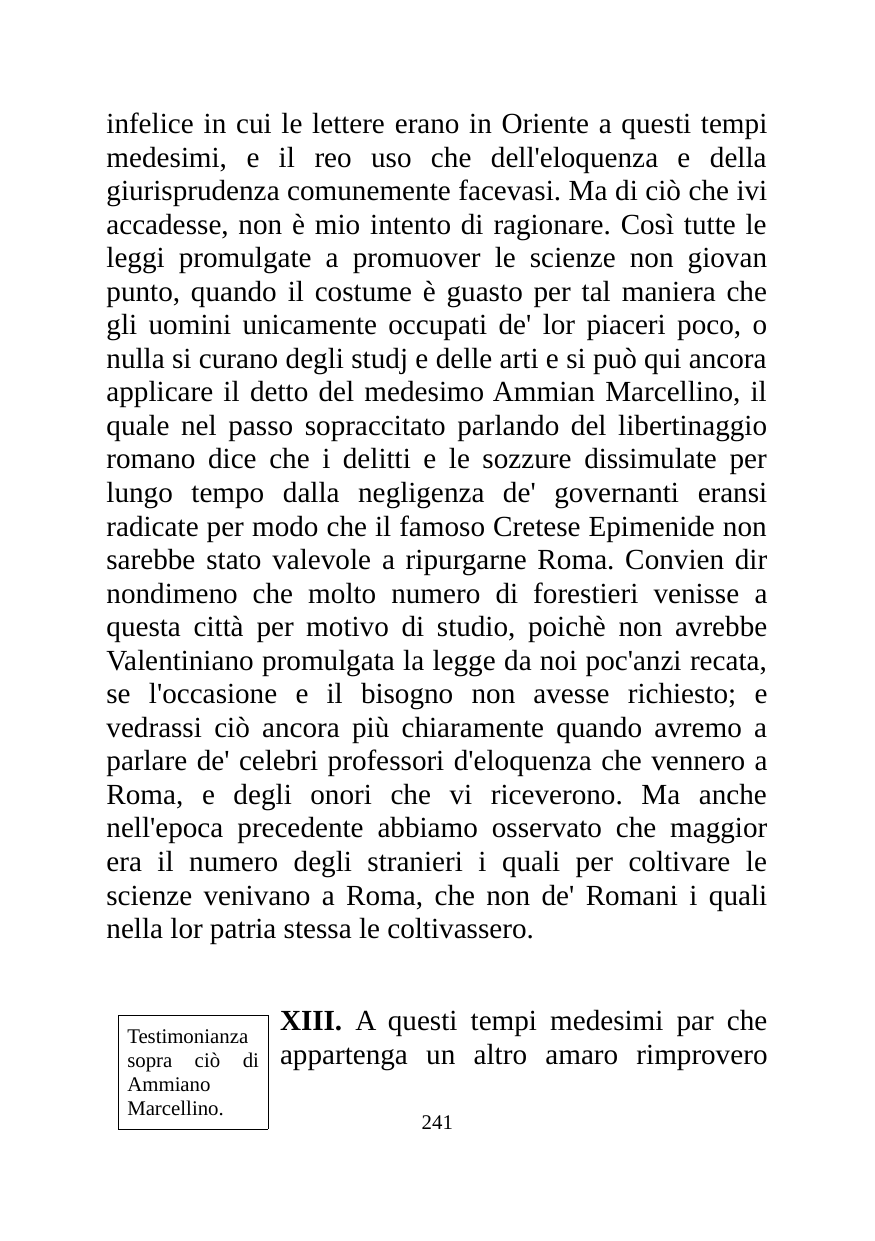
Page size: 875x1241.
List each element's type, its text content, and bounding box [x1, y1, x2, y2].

text infelice in cui le lettere erano in Oriente a questi tempi medesimi, e il reo uso che dell'eloquenza e della giurisprudenza comunemente facevasi. Ma di ciò che ivi accadesse, non è mio intento di ragionare. Così tutte le leggi promulgate a promuover le scienze non giovan punto, quando il costume è guasto per tal maniera che gli uomini unicamente occupati de' lor piaceri poco, o nulla si curano degli studj e delle arti e si può qui ancora applicare il detto del medesimo Ammian Marcellino, il quale nel passo sopraccitato parlando del libertinaggio romano dice che i delitti e le sozzure dissimulate per lungo tempo dalla negligenza de' governanti eransi radicate per modo che il famoso Cretese Epimenide non sarebbe stato valevole a ripurgarne Roma. Convien dir nondimeno che molto numero di forestieri venisse a questa città per motivo di studio, poichè non avrebbe Valentiniano promulgata la legge da noi poc'anzi recata, se l'occasione e il bisogno non avesse richiesto; e vedrassi ciò ancora più chiaramente quando avremo a parlare de' celebri professori d'eloquenza che vennero a Roma, e degli onori che vi riceverono. Ma anche nell'epoca precedente abbiamo osservato che maggior era il numero degli stranieri i quali per coltivare le scienze venivano a Roma, che non de' Romani i quali nella lor patria stessa le coltivassero. [106, 106, 768, 945]
text Testimonianza sopra ciò di Ammiano Marcellino. [127, 1024, 259, 1120]
